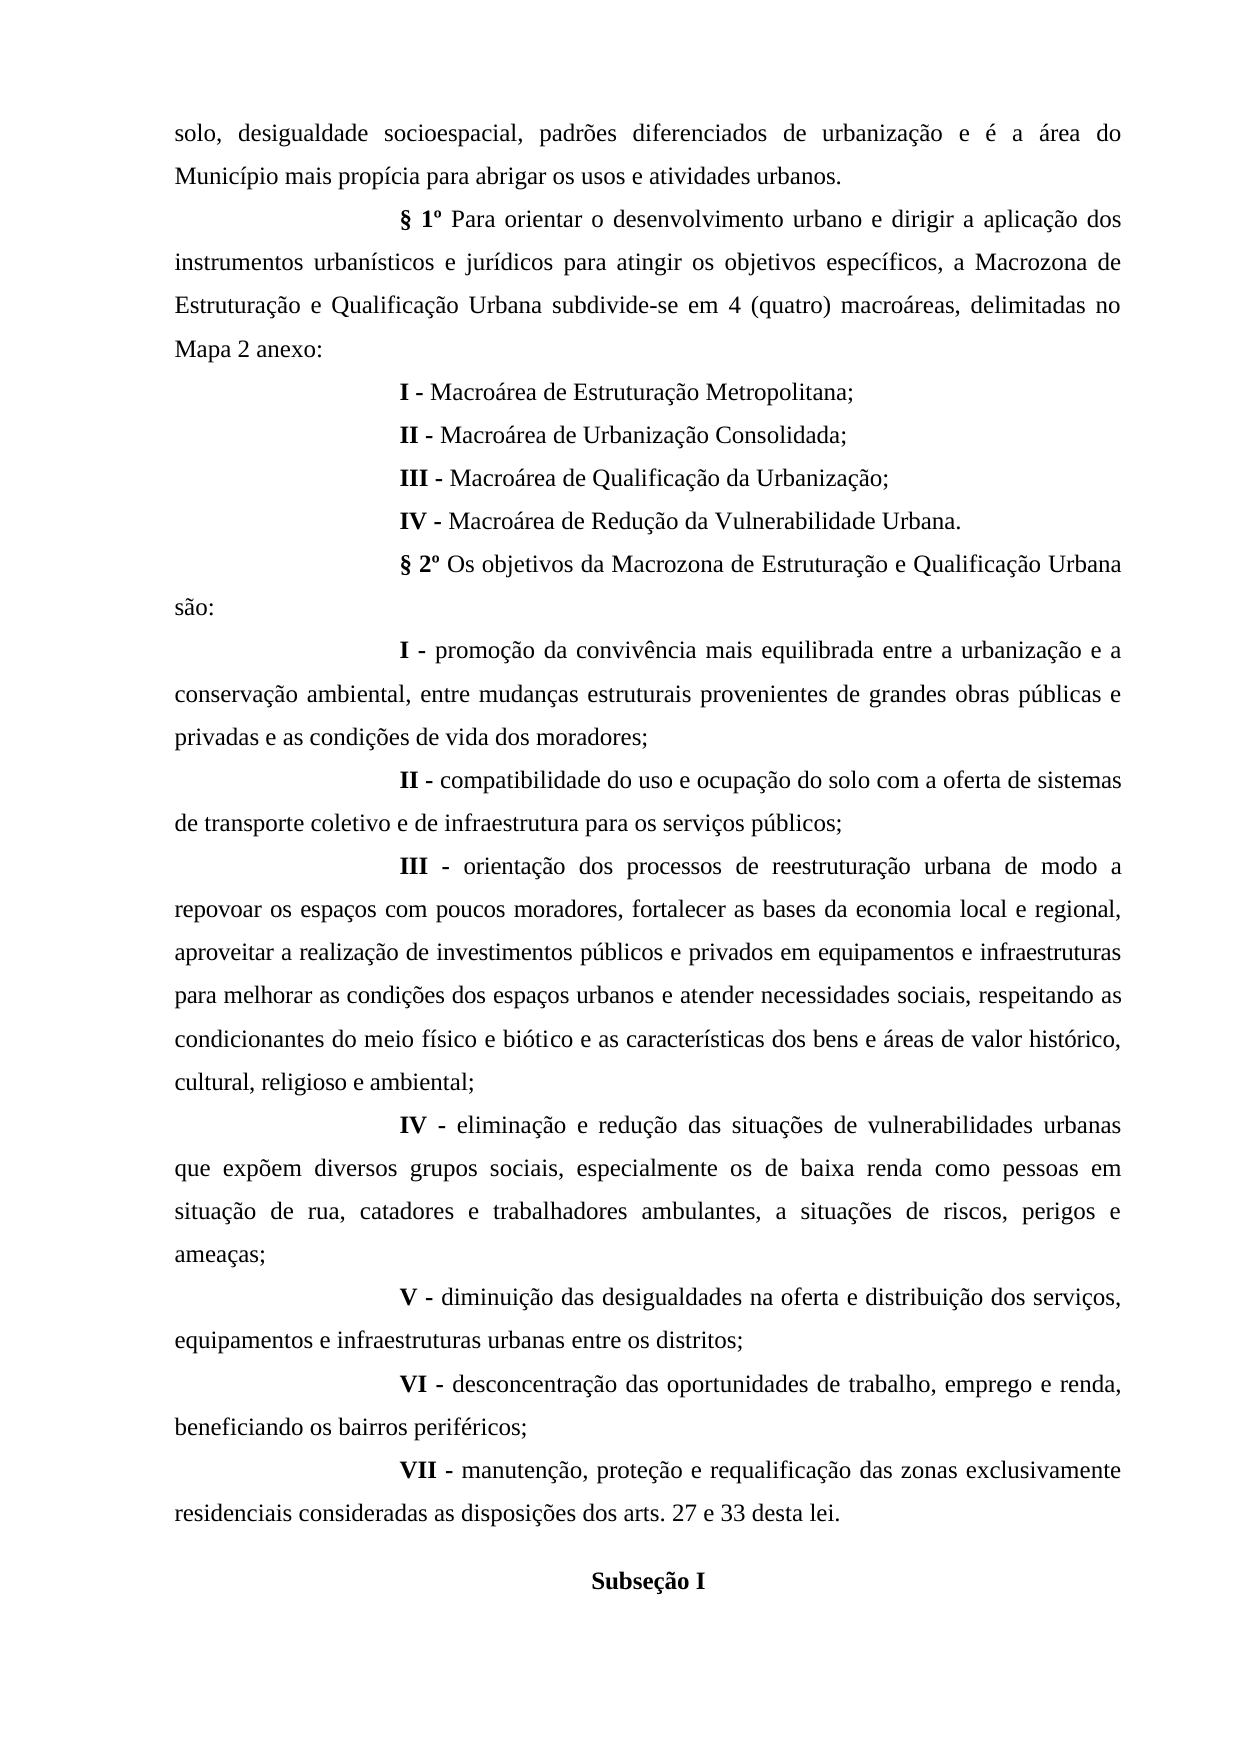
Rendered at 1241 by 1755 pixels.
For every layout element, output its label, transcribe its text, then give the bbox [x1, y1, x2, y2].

text III - orientação dos processos de reestruturação urbana de modo a repovoar os espaços com poucos moradores, fortalecer as bases da economia local e regional, aproveitar a realização de investimentos públicos e privados em equipamentos e infraestruturas para melhorar as condições dos espaços urbanos e atender necessidades sociais, respeitando as condicionantes do meio físico e biótico e as características dos bens e áreas de valor histórico, cultural, religioso e ambiental; [174, 851, 1122, 1096]
text IV - eliminação e redução das situações de vulnerabilidades urbanas que expõem diversos grupos sociais, especialmente os de baixa renda como pessoas em situação de rua, catadores e trabalhadores ambulantes, a situações de riscos, perigos e ameaças; [174, 1110, 1122, 1268]
text solo, desigualdade socioespacial, padrões diferenciados de urbanização e é a área do Município mais propícia para abrigar os usos e atividades urbanos. [174, 118, 1122, 190]
text I - Macroárea de Estruturação Metropolitana; [174, 377, 1122, 406]
text II - Macroárea de Urbanização Consolidada; [174, 420, 1122, 449]
text I - promoção da convivência mais equilibrada entre a urbanização e a conservação ambiental, entre mudanças estruturais provenientes de grandes obras públicas e privadas e as condições de vida dos moradores; [174, 636, 1122, 751]
text § 2º Os objetivos da Macrozona de Estruturação e Qualificação Urbana são: [174, 549, 1122, 621]
text Subseção I [174, 1566, 1122, 1595]
text III - Macroárea de Qualificação da Urbanização; [174, 463, 1122, 492]
text IV - Macroárea de Redução da Vulnerabilidade Urbana. [174, 506, 1122, 535]
text II - compatibilidade do uso e ocupação do solo com a oferta de sistemas de transporte coletivo e de infraestrutura para os serviços públicos; [174, 765, 1122, 837]
text VII - manutenção, proteção e requalificação das zonas exclusivamente residenciais consideradas as disposições dos arts. 27 e 33 desta lei. [174, 1455, 1122, 1527]
text VI - desconcentração das oportunidades de trabalho, emprego e renda, beneficiando os bairros periféricos; [174, 1369, 1122, 1441]
text § 1º Para orientar o desenvolvimento urbano e dirigir a aplicação dos instrumentos urbanísticos e jurídicos para atingir os objetivos específicos, a Macrozona de Estruturação e Qualificação Urbana subdivide-se em 4 (quatro) macroáreas, delimitadas no Mapa 2 anexo: [174, 204, 1122, 362]
text V - diminuição das desigualdades na oferta e distribuição dos serviços, equipamentos e infraestruturas urbanas entre os distritos; [174, 1282, 1122, 1354]
